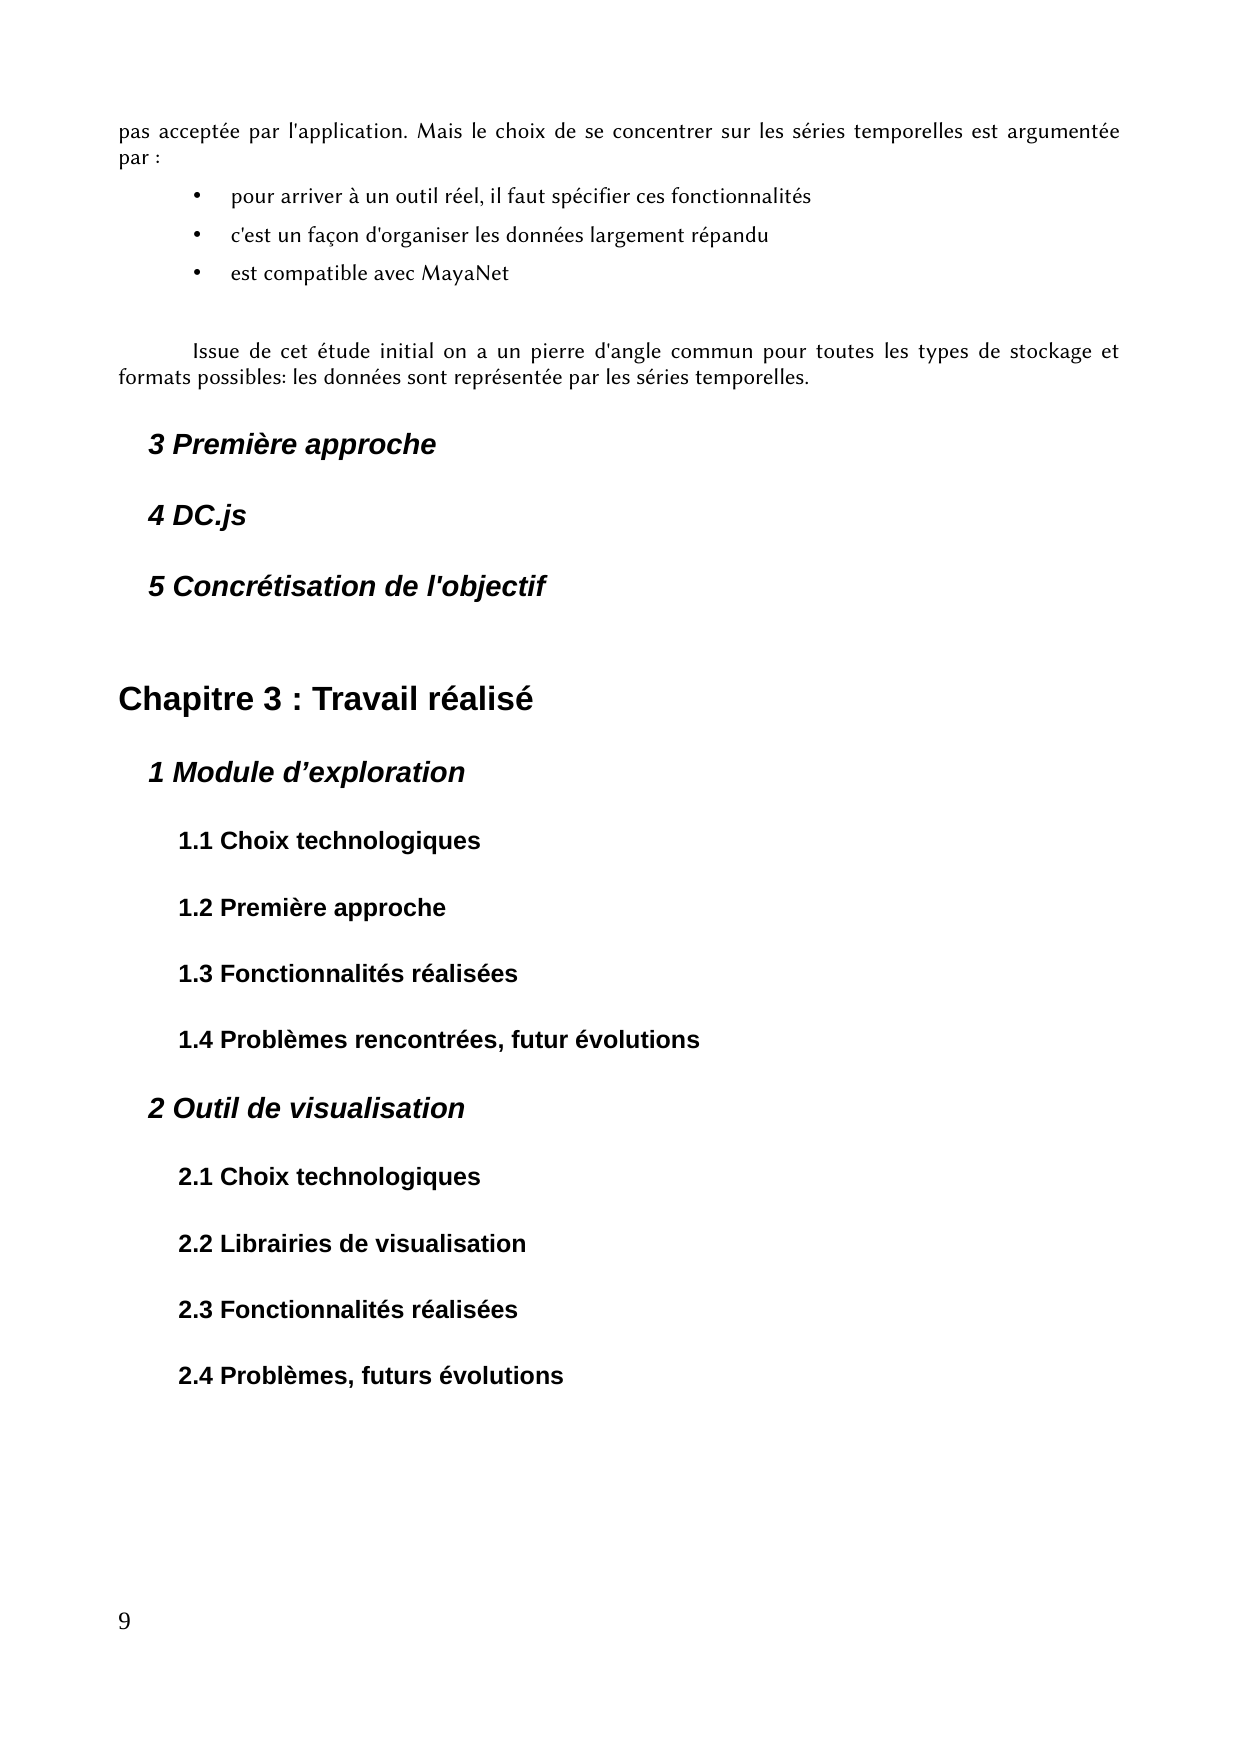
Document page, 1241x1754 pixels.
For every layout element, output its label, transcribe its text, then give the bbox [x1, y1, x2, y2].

subtitle Première approche [118, 892, 1122, 921]
subtitle Outil de visualisation [118, 1091, 1122, 1125]
subtitle Première approche [118, 427, 1122, 461]
list c'est un façon d'organiser les données largement répandu [193, 222, 1122, 248]
subtitle DC.js [118, 498, 1122, 532]
list est compatible avec MayaNet [193, 260, 1122, 286]
text pas acceptée par l'application. Mais le choix de se concentrer sur les séries temporelles est argumentée par : [118, 118, 1122, 170]
subtitle Librairies de visualisation [118, 1228, 1122, 1257]
list pour arriver à un outil réel, il faut spécifier ces fonctionnalités [193, 183, 1122, 209]
subtitle Chapitre 3 : Travail réalisé [118, 679, 1122, 718]
subtitle Problèmes rencontrées, futur évolutions [118, 1025, 1122, 1054]
subtitle Concrétisation de l'objectif [118, 569, 1122, 603]
subtitle Fonctionnalités réalisées [118, 959, 1122, 987]
subtitle Choix technologiques [118, 826, 1122, 855]
subtitle Fonctionnalités réalisées [118, 1295, 1122, 1323]
subtitle Module d’exploration [118, 755, 1122, 789]
text Issue de cet étude initial on a un pierre d'angle commun pour toutes les types de stockage et formats possibles: les données sont représentée par les séries temporelles. [118, 337, 1122, 390]
subtitle Choix technologiques [118, 1162, 1122, 1191]
subtitle Problèmes, futurs évolutions [118, 1361, 1122, 1390]
